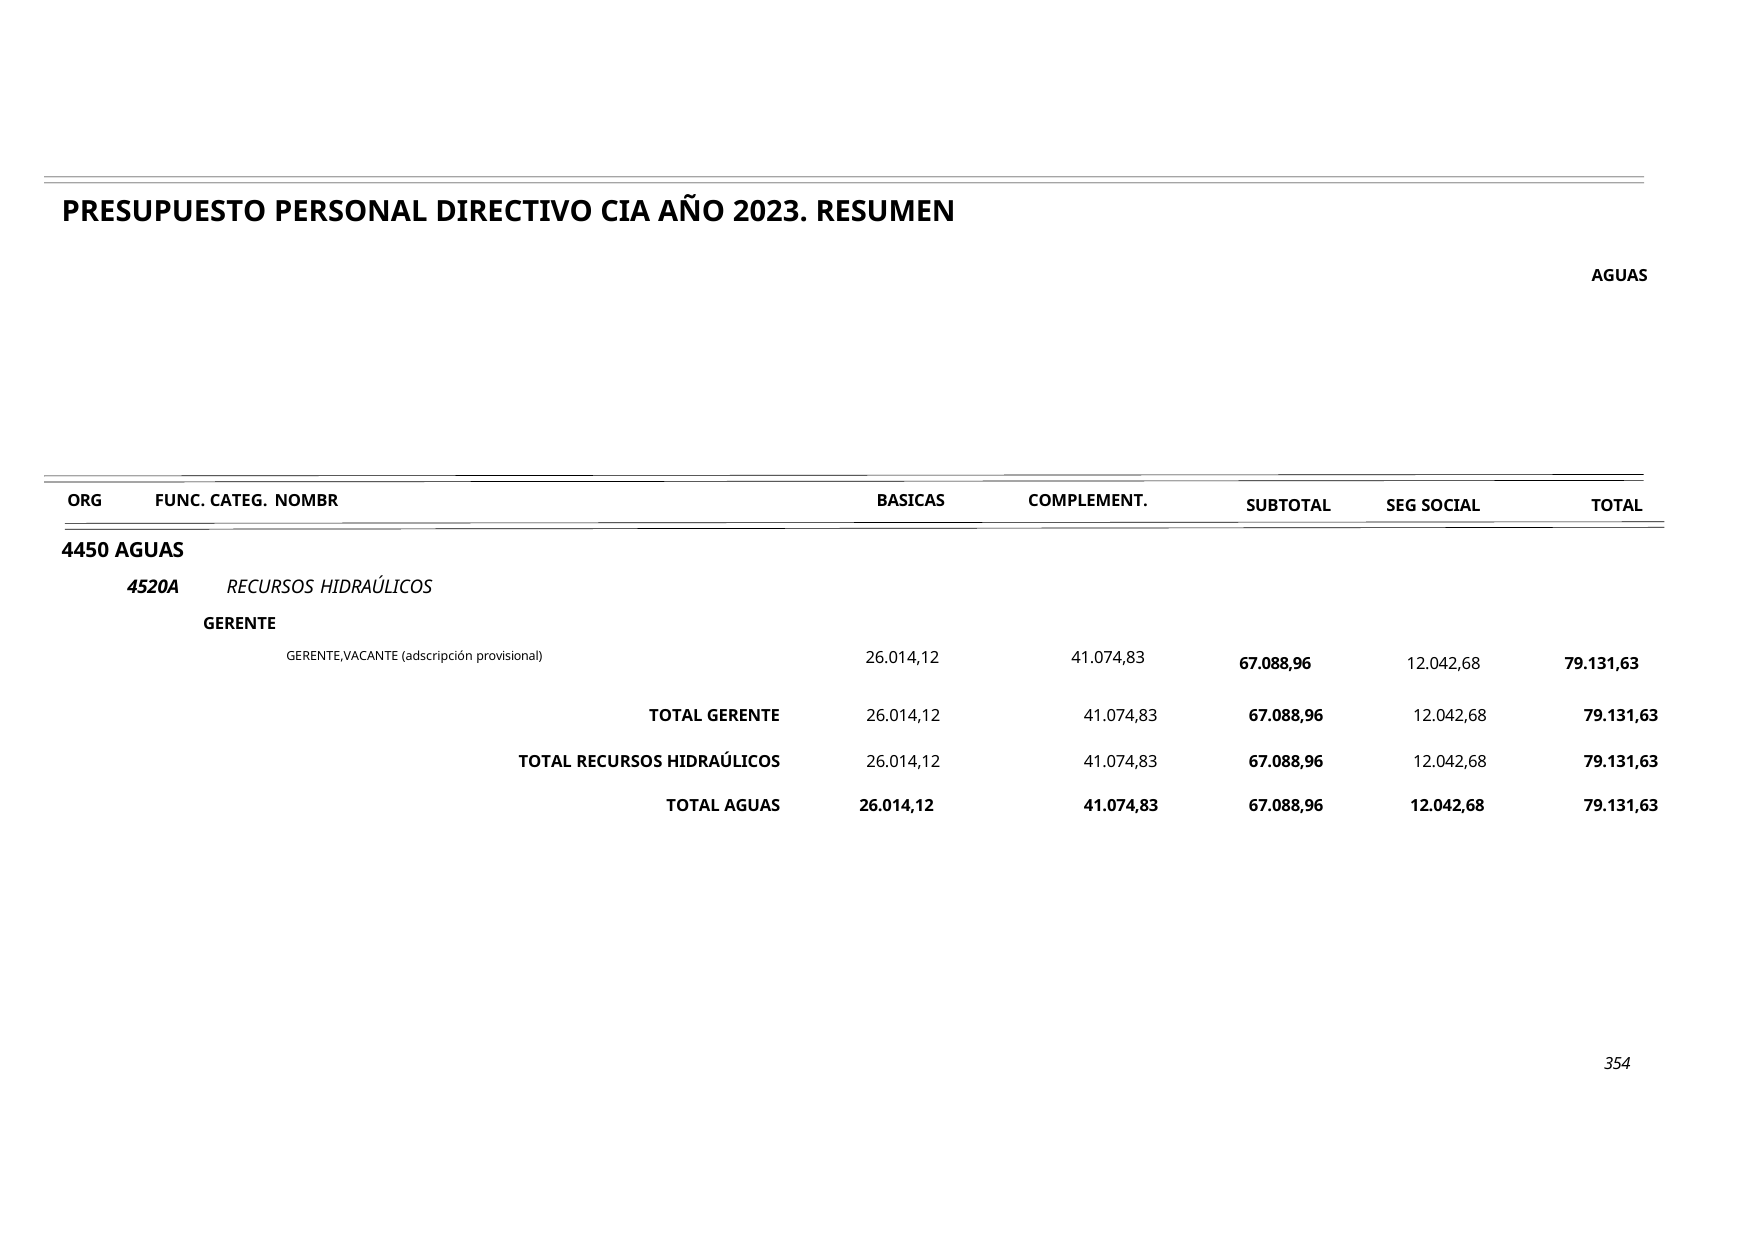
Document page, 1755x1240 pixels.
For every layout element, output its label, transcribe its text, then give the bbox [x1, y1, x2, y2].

text 4520A RECURSOS HIDRAÚLICOS [127, 573, 1166, 599]
table_header 67.088,96 [1199, 703, 1366, 737]
text SEG SOCIAL TOTAL [1386, 494, 1680, 517]
text GERENTE [203, 611, 1166, 634]
text 79.131,63 [1564, 651, 1680, 674]
table_header TOTAL GERENTE [470, 703, 819, 737]
table_cell 67.088,96 [1199, 784, 1366, 817]
table_cell 26.014,12 [820, 784, 1008, 817]
table_header 12.042,68 [1366, 703, 1529, 737]
table_cell 67.088,96 [1199, 737, 1366, 783]
table_cell TOTAL AGUAS [470, 784, 819, 817]
text 12.042,68 [1406, 651, 1492, 674]
subtitle PRESUPUESTO PERSONAL DIRECTIVO CIA AÑO 2023. RESUMEN [61, 190, 1106, 230]
table_cell TOTAL RECURSOS HIDRAÚLICOS [470, 737, 819, 783]
table_cell 12.042,68 [1366, 784, 1529, 817]
table_header 41.074,83 [1009, 703, 1199, 737]
table_cell 12.042,68 [1366, 737, 1529, 783]
table_cell 41.074,83 [1009, 784, 1199, 817]
table_header 79.131,63 [1529, 703, 1663, 737]
table_header 26.014,12 [820, 703, 1008, 737]
text GERENTE,VACANTE (adscripción provisional) 26.014,12 41.074,83 [286, 642, 1157, 668]
text 67.088,96 [1239, 651, 1332, 674]
table_cell 79.131,63 [1529, 737, 1663, 783]
text ORG FUNC. CATEG. NOMBR BASICAS COMPLEMENT. [67, 488, 1166, 511]
text AGUAS [1591, 264, 1680, 287]
table_cell 79.131,63 [1529, 784, 1663, 817]
subtitle 4450 AGUAS [61, 535, 1166, 564]
text SUBTOTAL [1246, 493, 1348, 516]
table_cell 41.074,83 [1009, 737, 1199, 783]
table_cell 26.014,12 [820, 737, 1008, 783]
